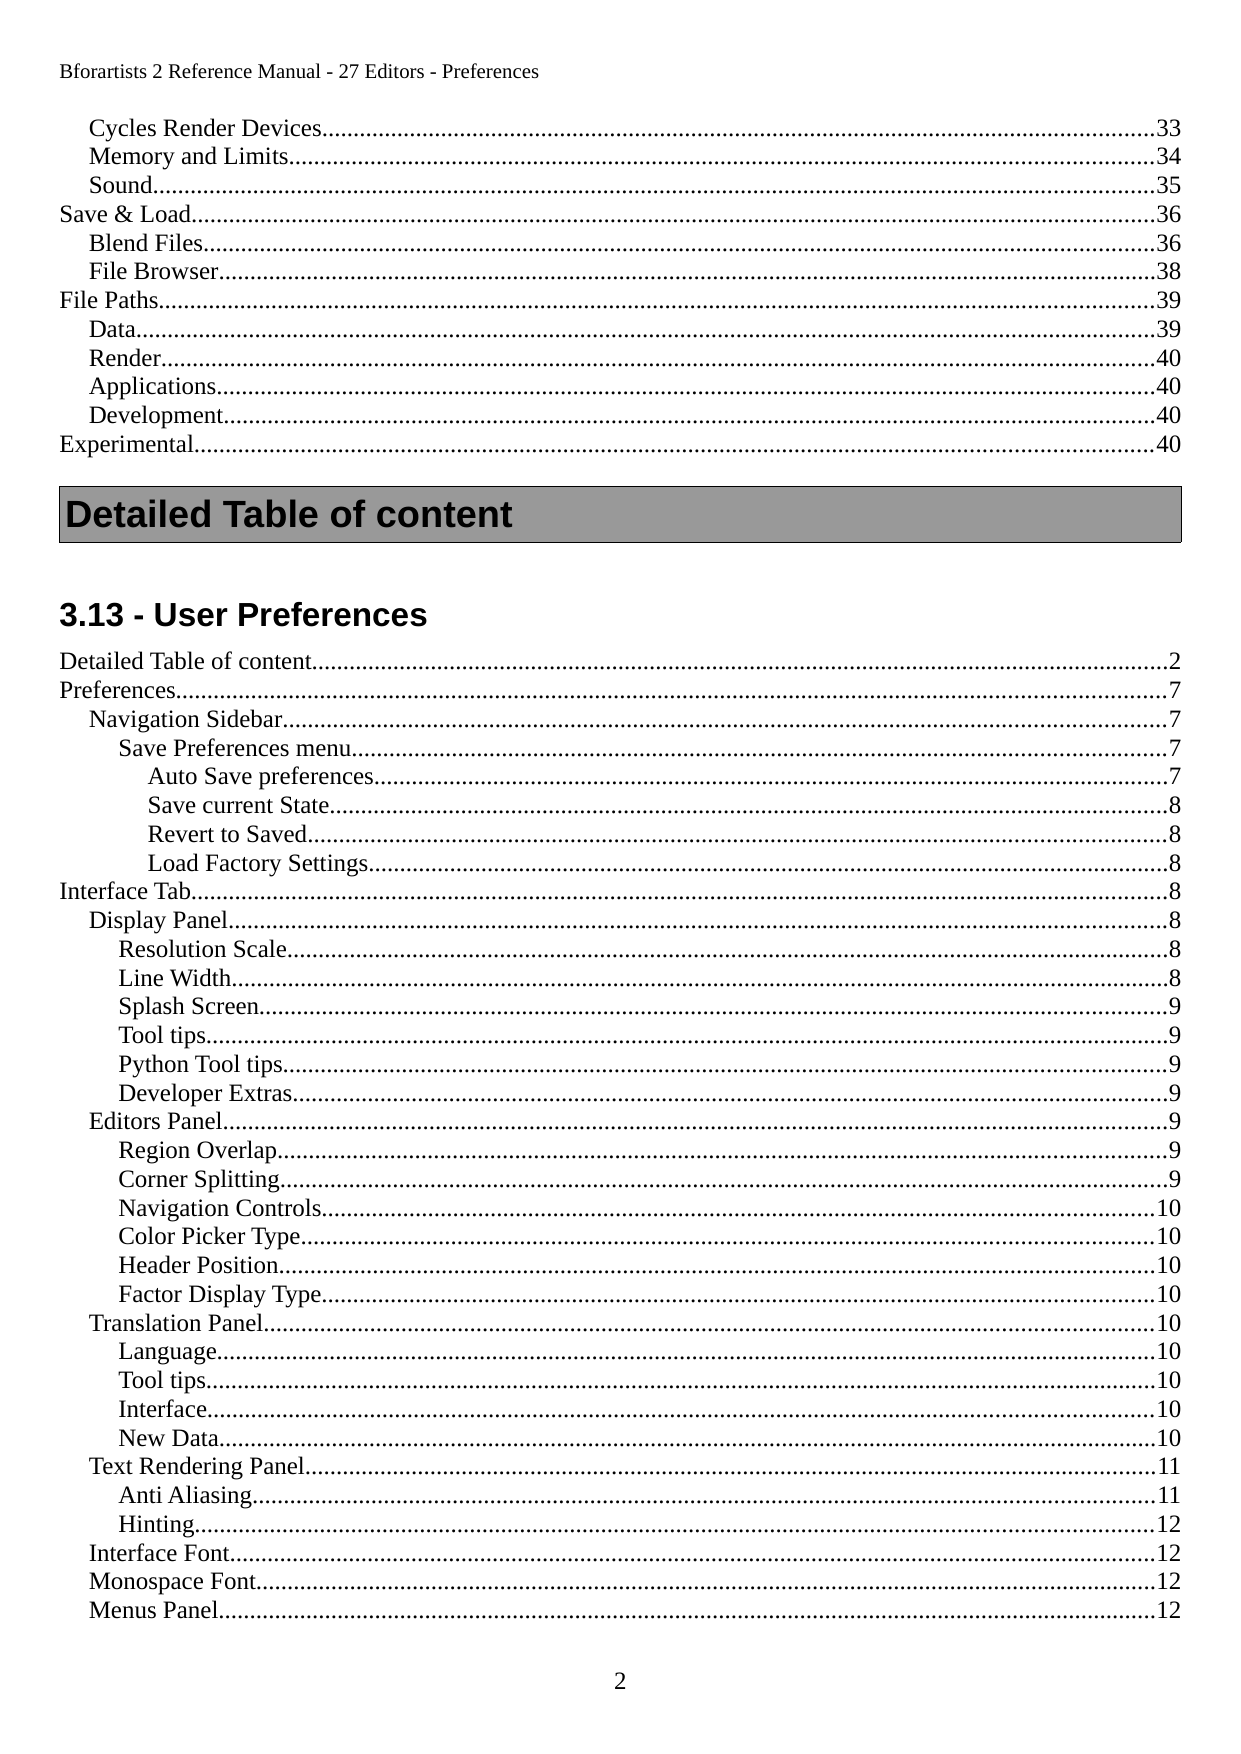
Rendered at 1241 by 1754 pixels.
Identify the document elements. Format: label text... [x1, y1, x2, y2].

text Memory and Limits 34 [88, 141, 1181, 170]
text Interface Tab 8 [59, 876, 1181, 905]
text Editors Panel 9 [88, 1106, 1181, 1135]
text Navigation Controls 10 [118, 1193, 1181, 1221]
text Tool tips 9 [118, 1020, 1181, 1049]
text Revert to Saved 8 [147, 819, 1181, 848]
text Region Overlap 9 [118, 1135, 1181, 1164]
text Interface Font 12 [88, 1538, 1181, 1566]
text Text Rendering Panel 11 [88, 1451, 1181, 1480]
text Display Panel 8 [88, 905, 1181, 934]
text Load Factory Settings 8 [147, 848, 1181, 876]
text Sound 35 [88, 170, 1181, 199]
text Python Tool tips 9 [118, 1049, 1181, 1078]
text Development 40 [88, 400, 1181, 429]
text Save Preferences menu 7 [118, 733, 1181, 761]
text New Data 10 [118, 1423, 1181, 1451]
text Interface 10 [118, 1394, 1181, 1423]
text Resolution Scale 8 [118, 934, 1181, 963]
text Blend Files 36 [88, 228, 1181, 256]
text Data 39 [88, 314, 1181, 343]
text Anti Aliasing 11 [118, 1480, 1181, 1509]
text Menus Panel 12 [88, 1595, 1181, 1624]
text Preferences 7 [59, 675, 1181, 704]
text Experimental 40 [59, 429, 1181, 458]
text Splash Screen 9 [118, 991, 1181, 1020]
text Save current State 8 [147, 790, 1181, 819]
subtitle 3.13 - User Preferences [59, 595, 1181, 634]
text Detailed Table of content 2 [59, 646, 1181, 675]
text Cycles Render Devices 33 [88, 113, 1181, 141]
text Render 40 [88, 343, 1181, 371]
text Applications 40 [88, 371, 1181, 400]
text Navigation Sidebar 7 [88, 704, 1181, 733]
text Translation Panel 10 [88, 1308, 1181, 1336]
text Save & Load 36 [59, 199, 1181, 228]
text Language 10 [118, 1336, 1181, 1365]
text Auto Save preferences 7 [147, 761, 1181, 790]
text Header Position 10 [118, 1250, 1181, 1279]
table_header Detailed Table of content [60, 487, 1181, 542]
text Developer Extras 9 [118, 1078, 1181, 1106]
text Tool tips 10 [118, 1365, 1181, 1394]
text Line Width 8 [118, 963, 1181, 991]
text Corner Splitting 9 [118, 1164, 1181, 1193]
text Monospace Font 12 [88, 1566, 1181, 1595]
text Factor Display Type 10 [118, 1279, 1181, 1308]
text Color Picker Type 10 [118, 1221, 1181, 1250]
text File Paths 39 [59, 285, 1181, 314]
text File Browser 38 [88, 256, 1181, 285]
text Hinting 12 [118, 1509, 1181, 1538]
